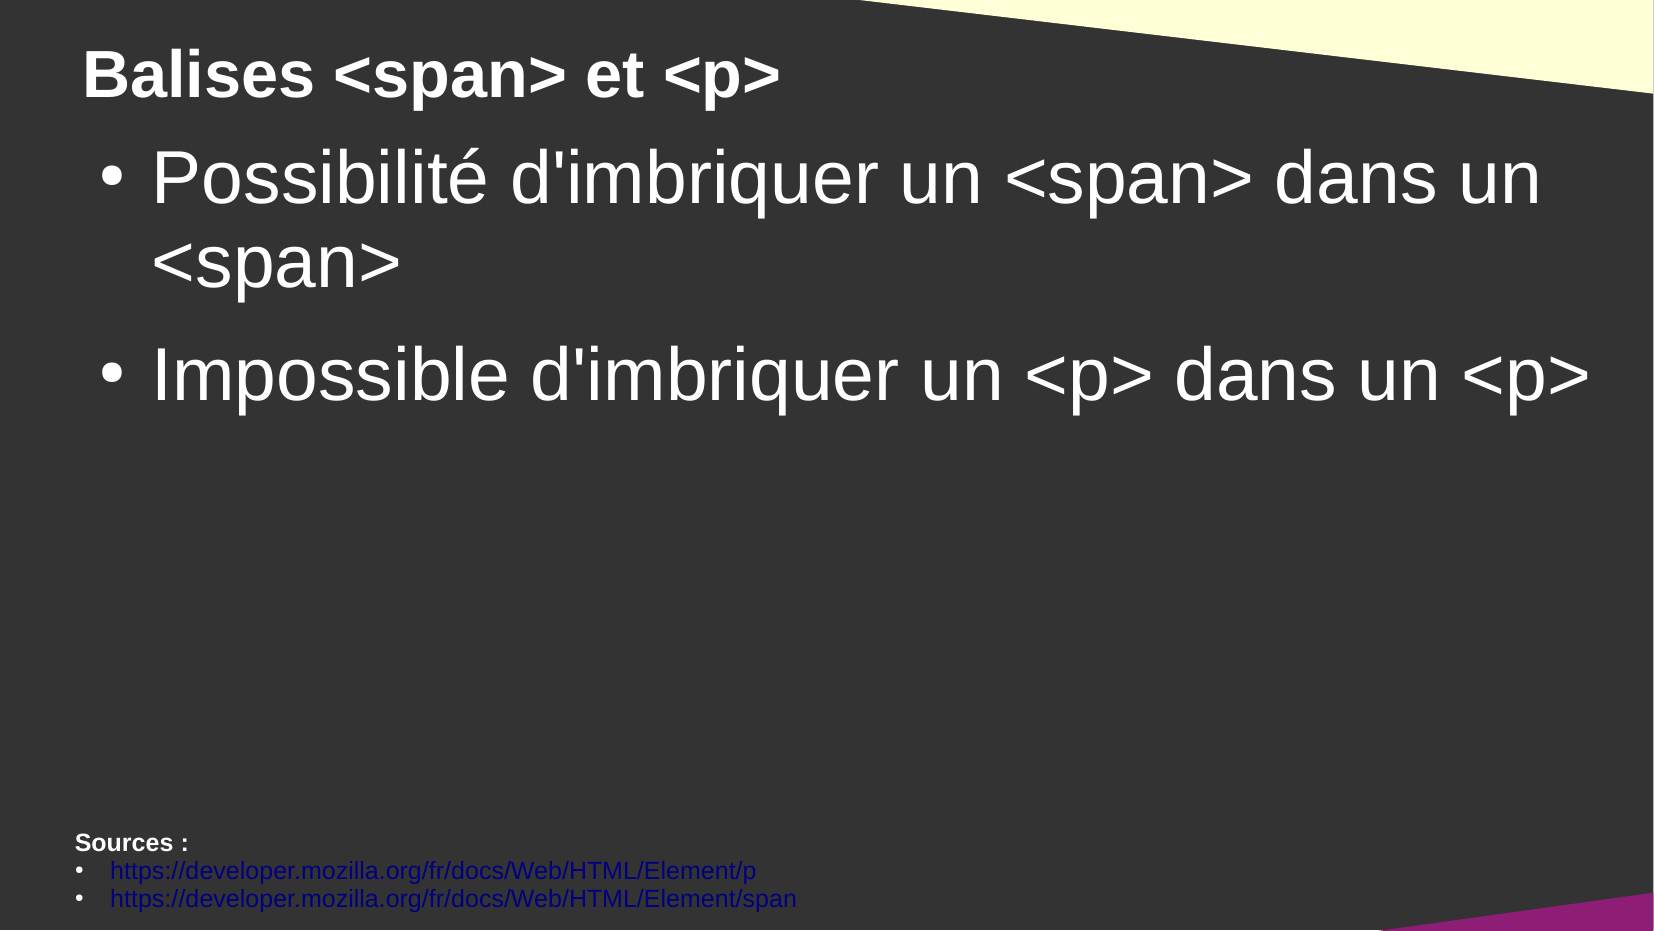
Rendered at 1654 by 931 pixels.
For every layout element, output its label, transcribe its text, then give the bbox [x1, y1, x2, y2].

text_box [1377, 892, 1654, 931]
text_box [859, 0, 1654, 94]
list Possibilité d'imbriquer un <span> dans un <span> Impossible d'imbriquer un <p> dans un <p> [80, 135, 1620, 449]
title Balises <span> et <p> [82, 37, 1571, 112]
text_box Sources : https://developer.mozilla.org/fr/docs/Web/HTML/Element/p https://developer.mozilla.org/fr/docs/Web/HTML/Element/span [59, 821, 1546, 931]
